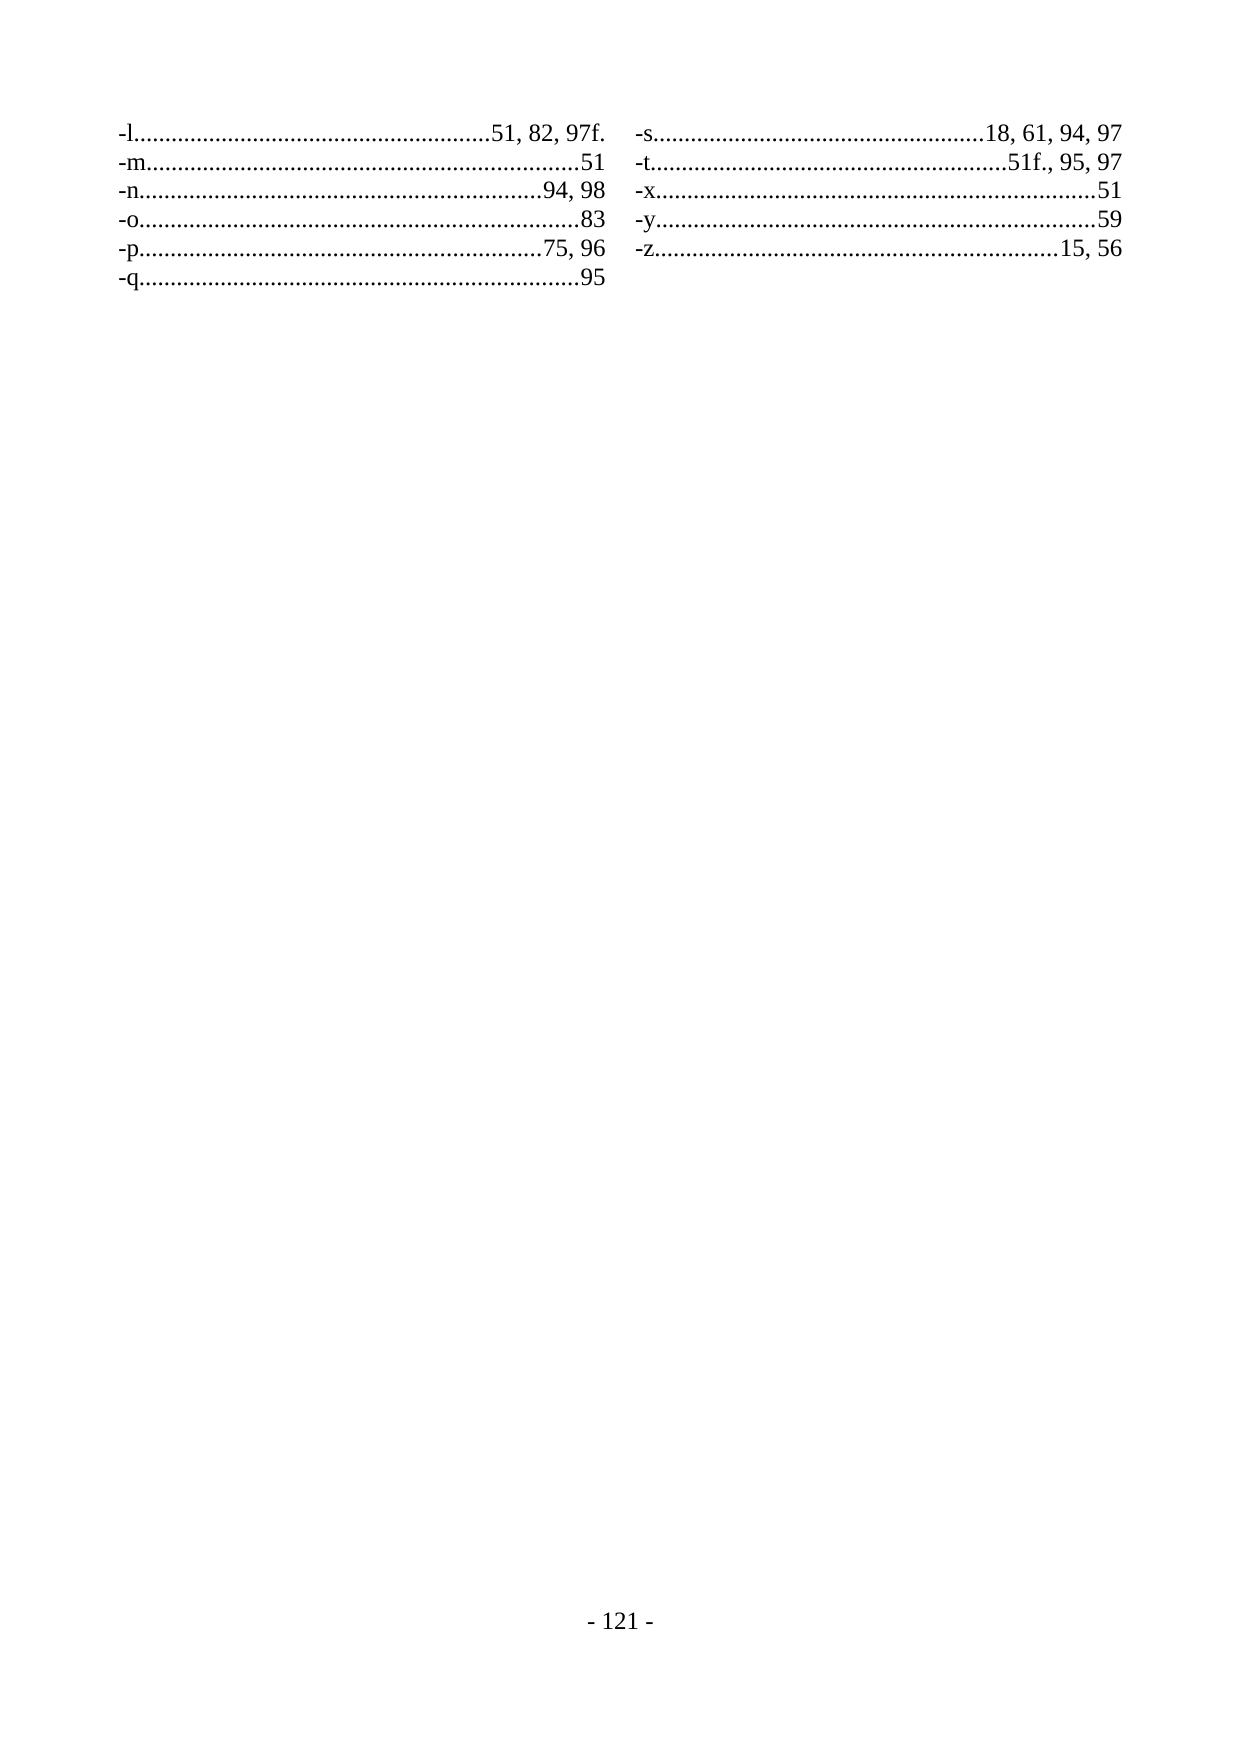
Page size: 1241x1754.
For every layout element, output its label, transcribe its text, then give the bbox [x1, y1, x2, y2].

text -o 83 [118, 204, 605, 233]
text -y 59 [635, 204, 1122, 233]
text -s 18, 61, 94, 97 [635, 118, 1122, 147]
text -x 51 [635, 176, 1122, 204]
text -p 75, 96 [118, 233, 605, 262]
text -l 51, 82, 97f. [118, 118, 605, 147]
text -z 15, 56 [635, 233, 1122, 262]
text -n 94, 98 [118, 176, 605, 204]
text -q 95 [118, 262, 605, 291]
text -m 51 [118, 147, 605, 176]
text -t 51f., 95, 97 [635, 147, 1122, 176]
